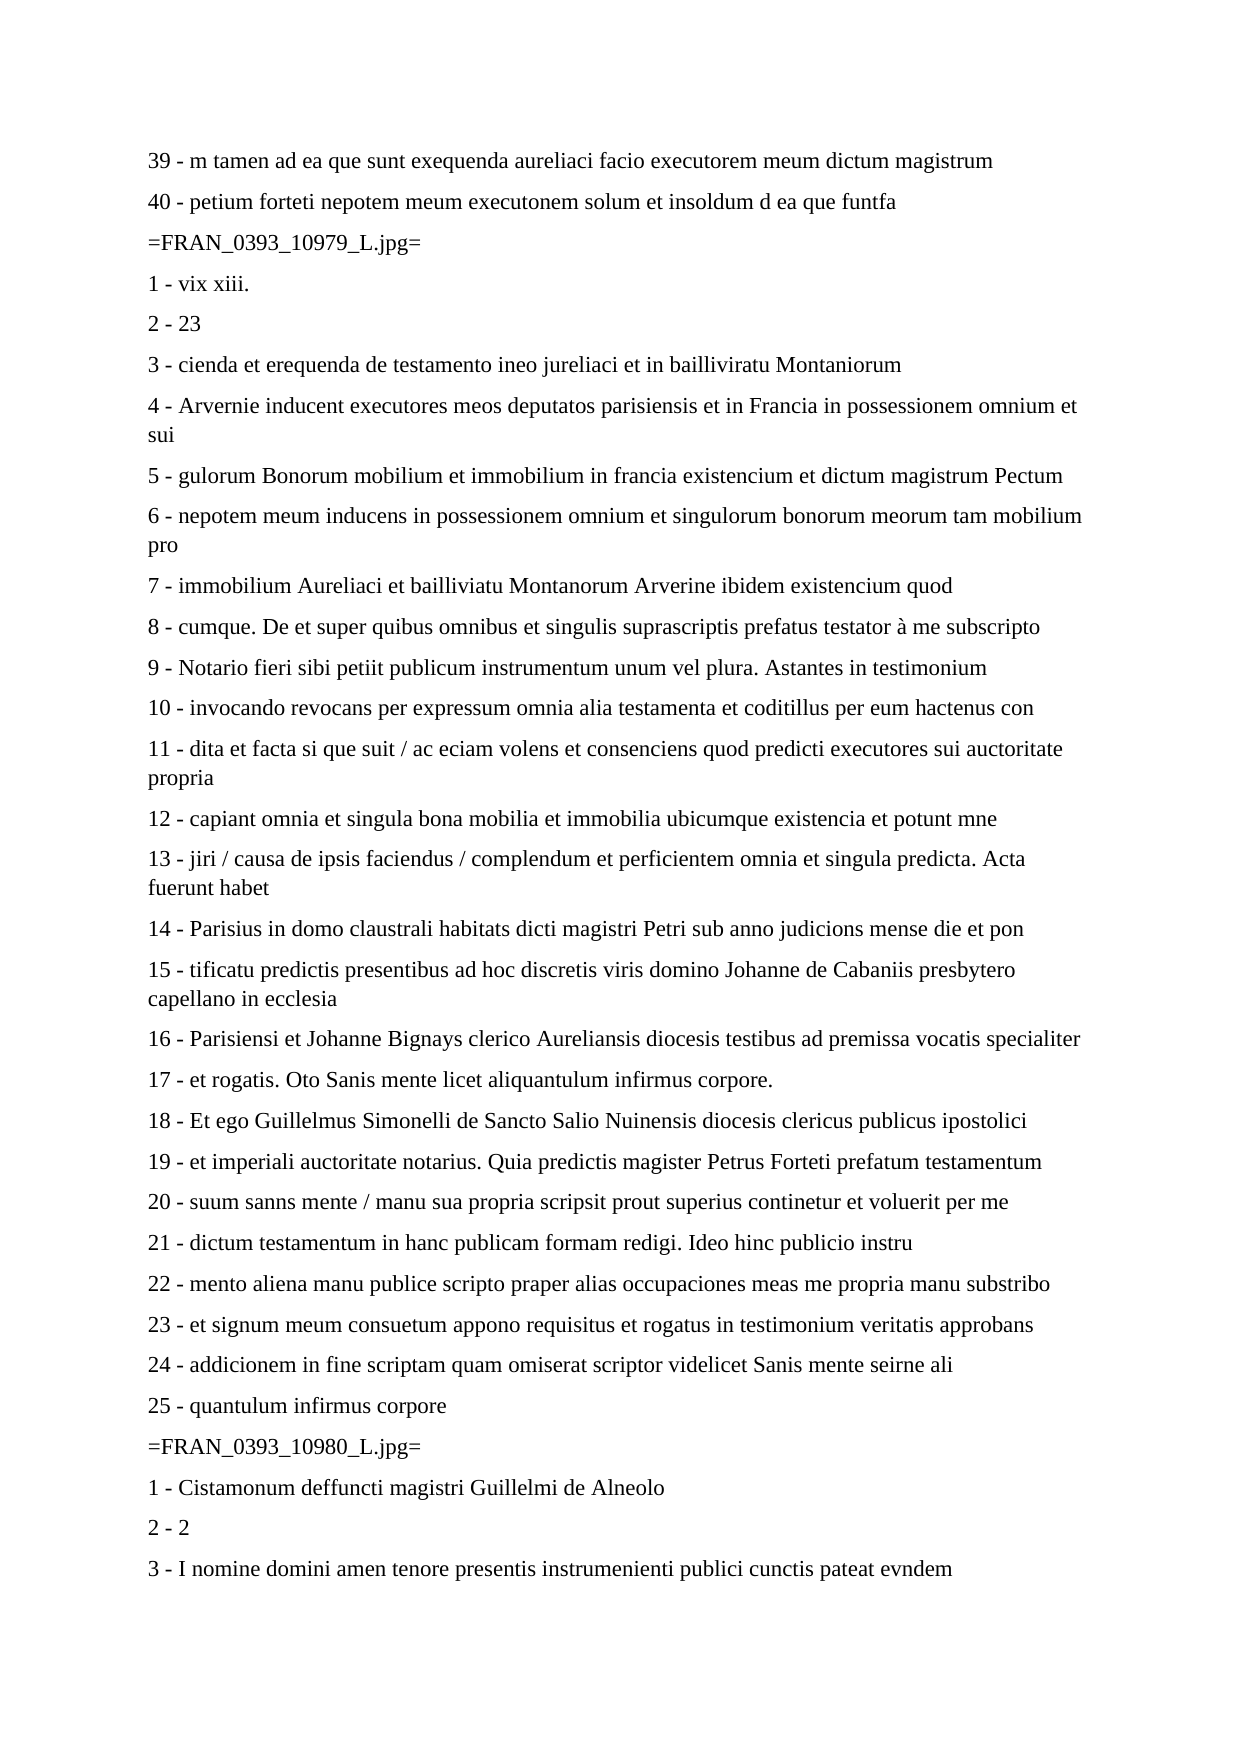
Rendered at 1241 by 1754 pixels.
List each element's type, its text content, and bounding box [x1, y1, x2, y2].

text 2 - 2 [148, 1514, 1093, 1541]
text 16 - Parisiensi et Johanne Bignays clerico Aureliansis diocesis testibus ad premissa vocatis specialiter [148, 1026, 1093, 1052]
text 11 - dita et facta si que suit / ac eciam volens et consenciens quod predicti executores sui auctoritate propria [148, 735, 1093, 790]
text 14 - Parisius in domo claustrali habitats dicti magistri Petri sub anno judicions mense die et pon [148, 915, 1093, 941]
text 10 - invocando revocans per expressum omnia alia testamenta et coditillus per eum hactenus con [148, 694, 1093, 721]
text 12 - capiant omnia et singula bona mobilia et immobilia ubicumque existencia et potunt mne [148, 805, 1093, 831]
text 40 - petium forteti nepotem meum executonem solum et insoldum d ea que funtfa [148, 188, 1093, 215]
text 5 - gulorum Bonorum mobilium et immobilium in francia existencium et dictum magistrum Pectum [148, 462, 1093, 488]
text 20 - suum sanns mente / manu sua propria scripsit prout superius continetur et voluerit per me [148, 1188, 1093, 1215]
text 15 - tificatu predictis presentibus ad hoc discretis viris domino Johanne de Cabaniis presbytero capellano in ecclesia [148, 956, 1093, 1011]
text 17 - et rogatis. Oto Sanis mente licet aliquantulum infirmus corpore. [148, 1066, 1093, 1093]
text 19 - et imperiali auctoritate notarius. Quia predictis magister Petrus Forteti prefatum testamentum [148, 1148, 1093, 1174]
text 6 - nepotem meum inducens in possessionem omnium et singulorum bonorum meorum tam mobilium pro [148, 502, 1093, 558]
text 7 - immobilium Aureliaci et bailliviatu Montanorum Arverine ibidem existencium quod [148, 572, 1093, 598]
text 13 - jiri / causa de ipsis faciendus / complendum et perficientem omnia et singula predicta. Acta fuerunt habet [148, 845, 1093, 901]
text 1 - vix xiii. [148, 270, 1093, 296]
text =FRAN_0393_10980_L.jpg= [148, 1433, 1093, 1459]
text 23 - et signum meum consuetum appono requisitus et rogatus in testimonium veritatis approbans [148, 1311, 1093, 1337]
text 22 - mento aliena manu publice scripto praper alias occupaciones meas me propria manu substribo [148, 1270, 1093, 1296]
text 8 - cumque. De et super quibus omnibus et singulis suprascriptis prefatus testator à me subscripto [148, 613, 1093, 639]
text 3 - I nomine domini amen tenore presentis instrumenienti publici cunctis pateat evndem [148, 1555, 1093, 1581]
text 24 - addicionem in fine scriptam quam omiserat scriptor videlicet Sanis mente seirne ali [148, 1351, 1093, 1378]
text 9 - Notario fieri sibi petiit publicum instrumentum unum vel plura. Astantes in testimonium [148, 653, 1093, 680]
text 25 - quantulum infirmus corpore [148, 1392, 1093, 1418]
text 21 - dictum testamentum in hanc publicam formam redigi. Ideo hinc publicio instru [148, 1229, 1093, 1256]
text 1 - Cistamonum deffuncti magistri Guillelmi de Alneolo [148, 1473, 1093, 1500]
text =FRAN_0393_10979_L.jpg= [148, 229, 1093, 255]
text 3 - cienda et erequenda de testamento ineo jureliaci et in bailliviratu Montaniorum [148, 351, 1093, 378]
text 2 - 23 [148, 311, 1093, 337]
text 18 - Et ego Guillelmus Simonelli de Sancto Salio Nuinensis diocesis clericus publicus ipostolici [148, 1107, 1093, 1133]
text 4 - Arvernie inducent executores meos deputatos parisiensis et in Francia in possessionem omnium et sui [148, 392, 1093, 447]
text 39 - m tamen ad ea que sunt exequenda aureliaci facio executorem meum dictum magistrum [148, 148, 1093, 174]
